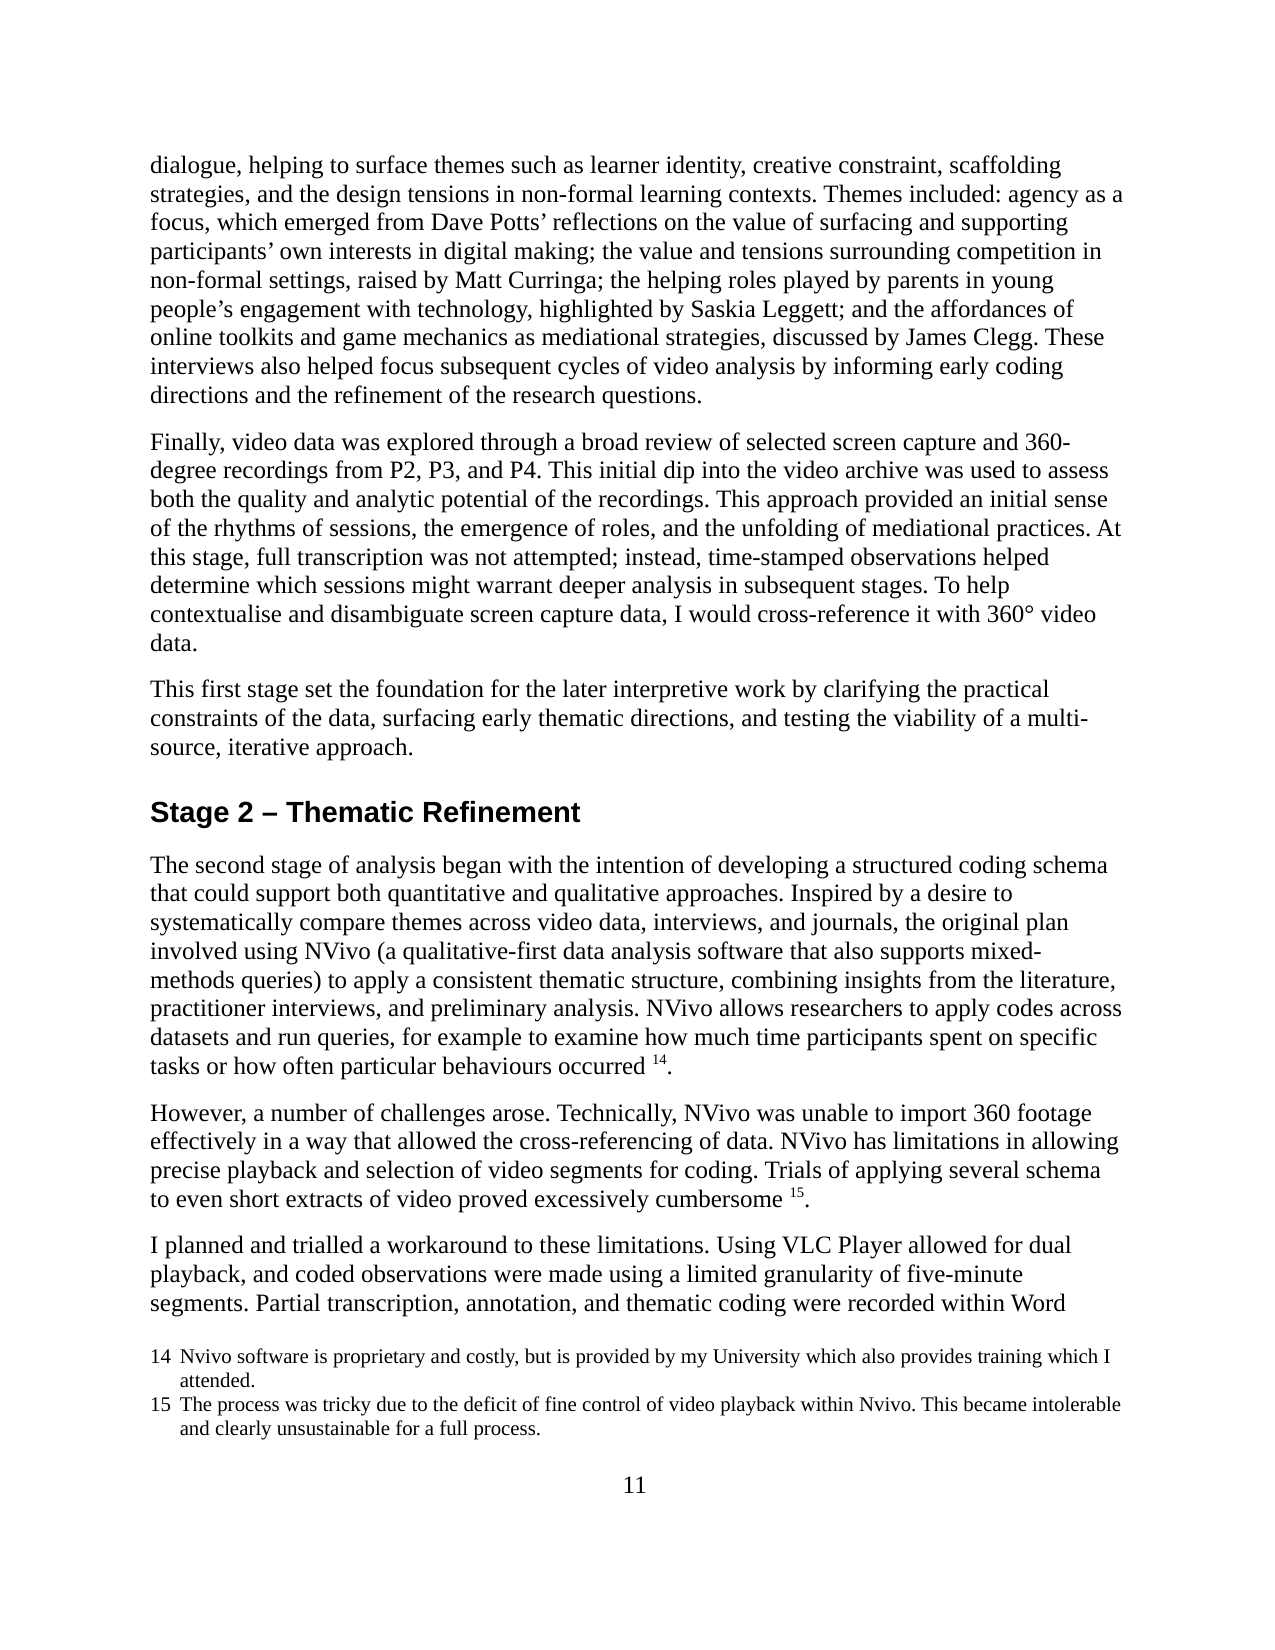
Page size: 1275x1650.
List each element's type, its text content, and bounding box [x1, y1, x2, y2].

text This first stage set the foundation for the later interpretive work by clarifying the practical constraints of the data, surfacing early thematic directions, and testing the viability of a multi-source, iterative approach. [150, 674, 1125, 761]
text Nvivo software is proprietary and costly, but is provided by my University which also provides training which I attended. [150, 1344, 1125, 1392]
text However, a number of challenges arose. Technically, NVivo was unable to import 360 footage effectively in a way that allowed the cross-referencing of data. NVivo has limitations in allowing precise playback and selection of video segments for coding. Trials of applying several schema to even short extracts of video proved excessively cumbersome . [150, 1098, 1125, 1213]
text Finally, video data was explored through a broad review of selected screen capture and 360-degree recordings from P2, P3, and P4. This initial dip into the video archive was used to assess both the quality and analytic potential of the recordings. This approach provided an initial sense of the rhythms of sessions, the emergence of roles, and the unfolding of mediational practices. At this stage, full transcription was not attempted; instead, time-stamped observations helped determine which sessions might warrant deeper analysis in subsequent stages. To help contextualise and disambiguate screen capture data, I would cross-reference it with 360° video data. [150, 427, 1125, 657]
text The process was tricky due to the deficit of fine control of video playback within Nvivo. This became intolerable and clearly unsustainable for a full process. [150, 1392, 1125, 1440]
text The second stage of analysis began with the intention of developing a structured coding schema that could support both quantitative and qualitative approaches. Inspired by a desire to systematically compare themes across video data, interviews, and journals, the original plan involved using NVivo (a qualitative-first data analysis software that also supports mixed-methods queries) to apply a consistent thematic structure, combining insights from the literature, practitioner interviews, and preliminary analysis. NVivo allows researchers to apply codes across datasets and run queries, for example to examine how much time participants spent on specific tasks or how often particular behaviours occurred . [150, 850, 1125, 1080]
subtitle Stage 2 – Thematic Refinement [150, 795, 1125, 828]
text dialogue, helping to surface themes such as learner identity, creative constraint, scaffolding strategies, and the design tensions in non-formal learning contexts. Themes included: agency as a focus, which emerged from Dave Potts’ reflections on the value of surfacing and supporting participants’ own interests in digital making; the value and tensions surrounding competition in non-formal settings, raised by Matt Curringa; the helping roles played by parents in young people’s engagement with technology, highlighted by Saskia Leggett; and the affordances of online toolkits and game mechanics as mediational strategies, discussed by James Clegg. These interviews also helped focus subsequent cycles of video analysis by informing early coding directions and the refinement of the research questions. [150, 150, 1125, 409]
text I planned and trialled a workaround to these limitations. Using VLC Player allowed for dual playback, and coded observations were made using a limited granularity of five-minute segments. Partial transcription, annotation, and thematic coding were recorded within Word [150, 1231, 1125, 1317]
